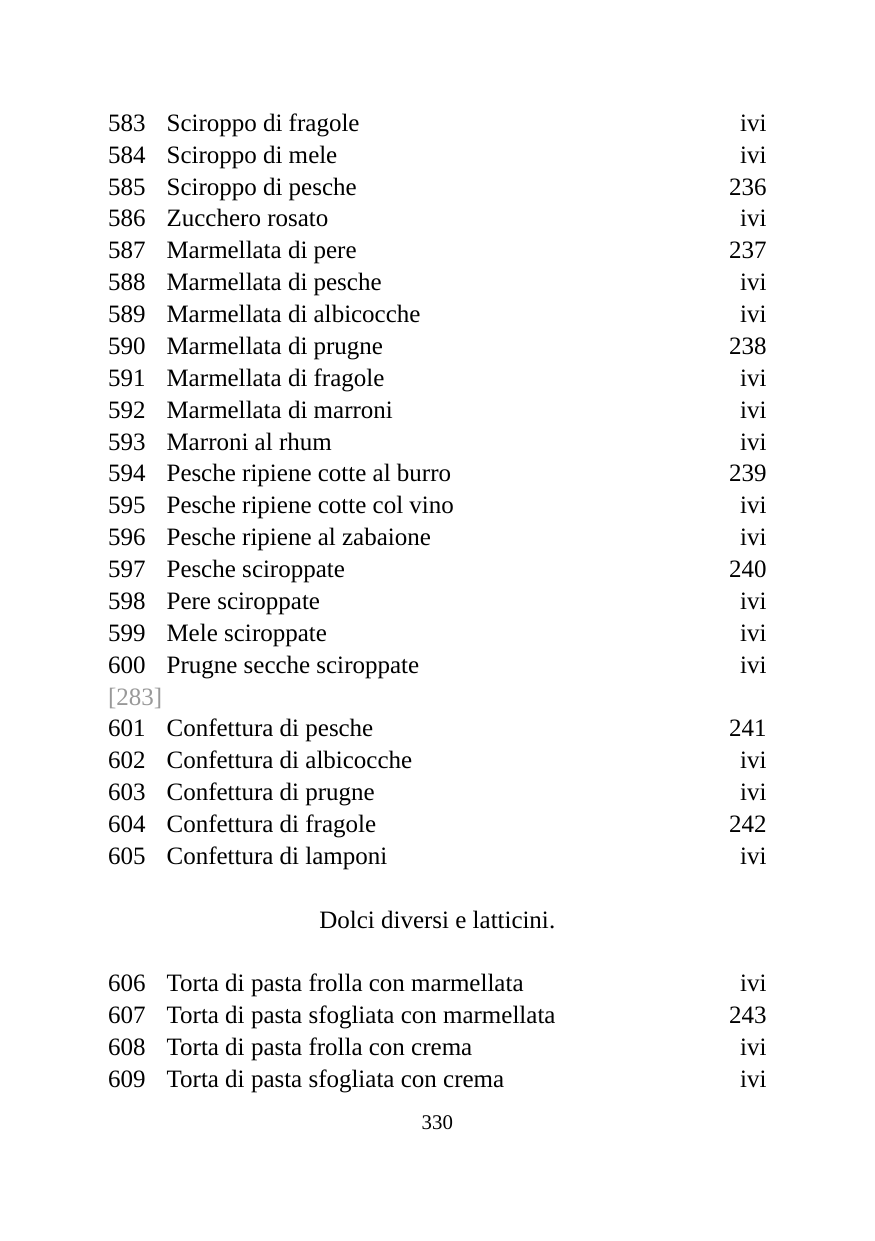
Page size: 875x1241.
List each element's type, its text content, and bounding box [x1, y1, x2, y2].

table_cell Torta di pasta frolla con marmellata [165, 967, 703, 999]
table_cell Confettura di lamponi [165, 839, 703, 871]
table_cell ivi [704, 521, 768, 552]
table_cell [704, 871, 768, 903]
table_cell Pesche ripiene cotte al burro [165, 457, 703, 489]
table_cell 604 [106, 808, 165, 839]
table_cell Pesche ripiene cotte col vino [165, 489, 703, 521]
table_cell ivi [704, 298, 768, 329]
table_cell Sciroppo di pesche [165, 170, 703, 202]
table_cell [106, 871, 165, 903]
table_cell ivi [704, 967, 768, 999]
table_cell 589 [106, 298, 165, 329]
table_cell [106, 935, 165, 967]
table_cell ivi [704, 744, 768, 776]
table_cell 599 [106, 616, 165, 648]
table_cell 238 [704, 329, 768, 361]
table_cell ivi [704, 489, 768, 521]
table_cell ivi [704, 584, 768, 616]
table_cell Pesche ripiene al zabaione [165, 521, 703, 552]
table_cell 591 [106, 361, 165, 393]
table_cell ivi [704, 138, 768, 170]
table_cell [165, 871, 703, 903]
table_cell ivi [704, 202, 768, 234]
table_cell Confettura di fragole [165, 808, 703, 839]
table_cell Marroni al rhum [165, 425, 703, 457]
table_cell 608 [106, 1031, 165, 1062]
table_cell Marmellata di marroni [165, 393, 703, 425]
table_cell Confettura di prugne [165, 776, 703, 807]
table_cell 585 [106, 170, 165, 202]
table_cell [165, 680, 703, 712]
table_cell Torta di pasta sfogliata con crema [165, 1063, 703, 1094]
table_cell 241 [704, 712, 768, 744]
table_cell 590 [106, 329, 165, 361]
table_cell 603 [106, 776, 165, 807]
table_cell 242 [704, 808, 768, 839]
table_cell 584 [106, 138, 165, 170]
table_cell 243 [704, 999, 768, 1031]
table_cell 237 [704, 234, 768, 266]
table_cell 598 [106, 584, 165, 616]
table_cell Marmellata di albicocche [165, 298, 703, 329]
table_cell 236 [704, 170, 768, 202]
table_cell Zucchero rosato [165, 202, 703, 234]
table_cell ivi [704, 839, 768, 871]
table_cell 593 [106, 425, 165, 457]
table_cell [704, 935, 768, 967]
table_cell ivi [704, 776, 768, 807]
table_cell ivi [704, 648, 768, 680]
table_cell Dolci diversi e latticini. [106, 903, 768, 935]
table_cell 588 [106, 266, 165, 297]
table_cell Confettura di pesche [165, 712, 703, 744]
table_cell 595 [106, 489, 165, 521]
table_cell Marmellata di pesche [165, 266, 703, 297]
table_cell Marmellata di prugne [165, 329, 703, 361]
table_cell 592 [106, 393, 165, 425]
table_cell 583 [106, 106, 165, 138]
table_cell ivi [704, 106, 768, 138]
table_cell 606 [106, 967, 165, 999]
table_cell Marmellata di fragole [165, 361, 703, 393]
table_cell 239 [704, 457, 768, 489]
table_cell ivi [704, 1031, 768, 1062]
table_cell Pesche sciroppate [165, 553, 703, 584]
table_cell Torta di pasta sfogliata con marmellata [165, 999, 703, 1031]
table_cell 587 [106, 234, 165, 266]
table_cell ivi [704, 393, 768, 425]
table_cell ivi [704, 1063, 768, 1094]
table_cell Torta di pasta frolla con crema [165, 1031, 703, 1062]
table_cell ivi [704, 361, 768, 393]
table_cell 240 [704, 553, 768, 584]
table_cell [283] [106, 680, 165, 712]
table_cell Confettura di albicocche [165, 744, 703, 776]
table_cell Prugne secche sciroppate [165, 648, 703, 680]
table_cell [704, 680, 768, 712]
table_cell 602 [106, 744, 165, 776]
table_cell 601 [106, 712, 165, 744]
table_cell 594 [106, 457, 165, 489]
table_cell ivi [704, 616, 768, 648]
table_cell Marmellata di pere [165, 234, 703, 266]
table_cell 607 [106, 999, 165, 1031]
table_cell 605 [106, 839, 165, 871]
table_cell 596 [106, 521, 165, 552]
table_cell ivi [704, 425, 768, 457]
table_cell Pere sciroppate [165, 584, 703, 616]
table_cell Sciroppo di fragole [165, 106, 703, 138]
table_cell 609 [106, 1063, 165, 1094]
table_cell [165, 935, 703, 967]
table_cell Mele sciroppate [165, 616, 703, 648]
table_cell 586 [106, 202, 165, 234]
table_cell Sciroppo di mele [165, 138, 703, 170]
table_cell 600 [106, 648, 165, 680]
table_cell 597 [106, 553, 165, 584]
table_cell ivi [704, 266, 768, 297]
